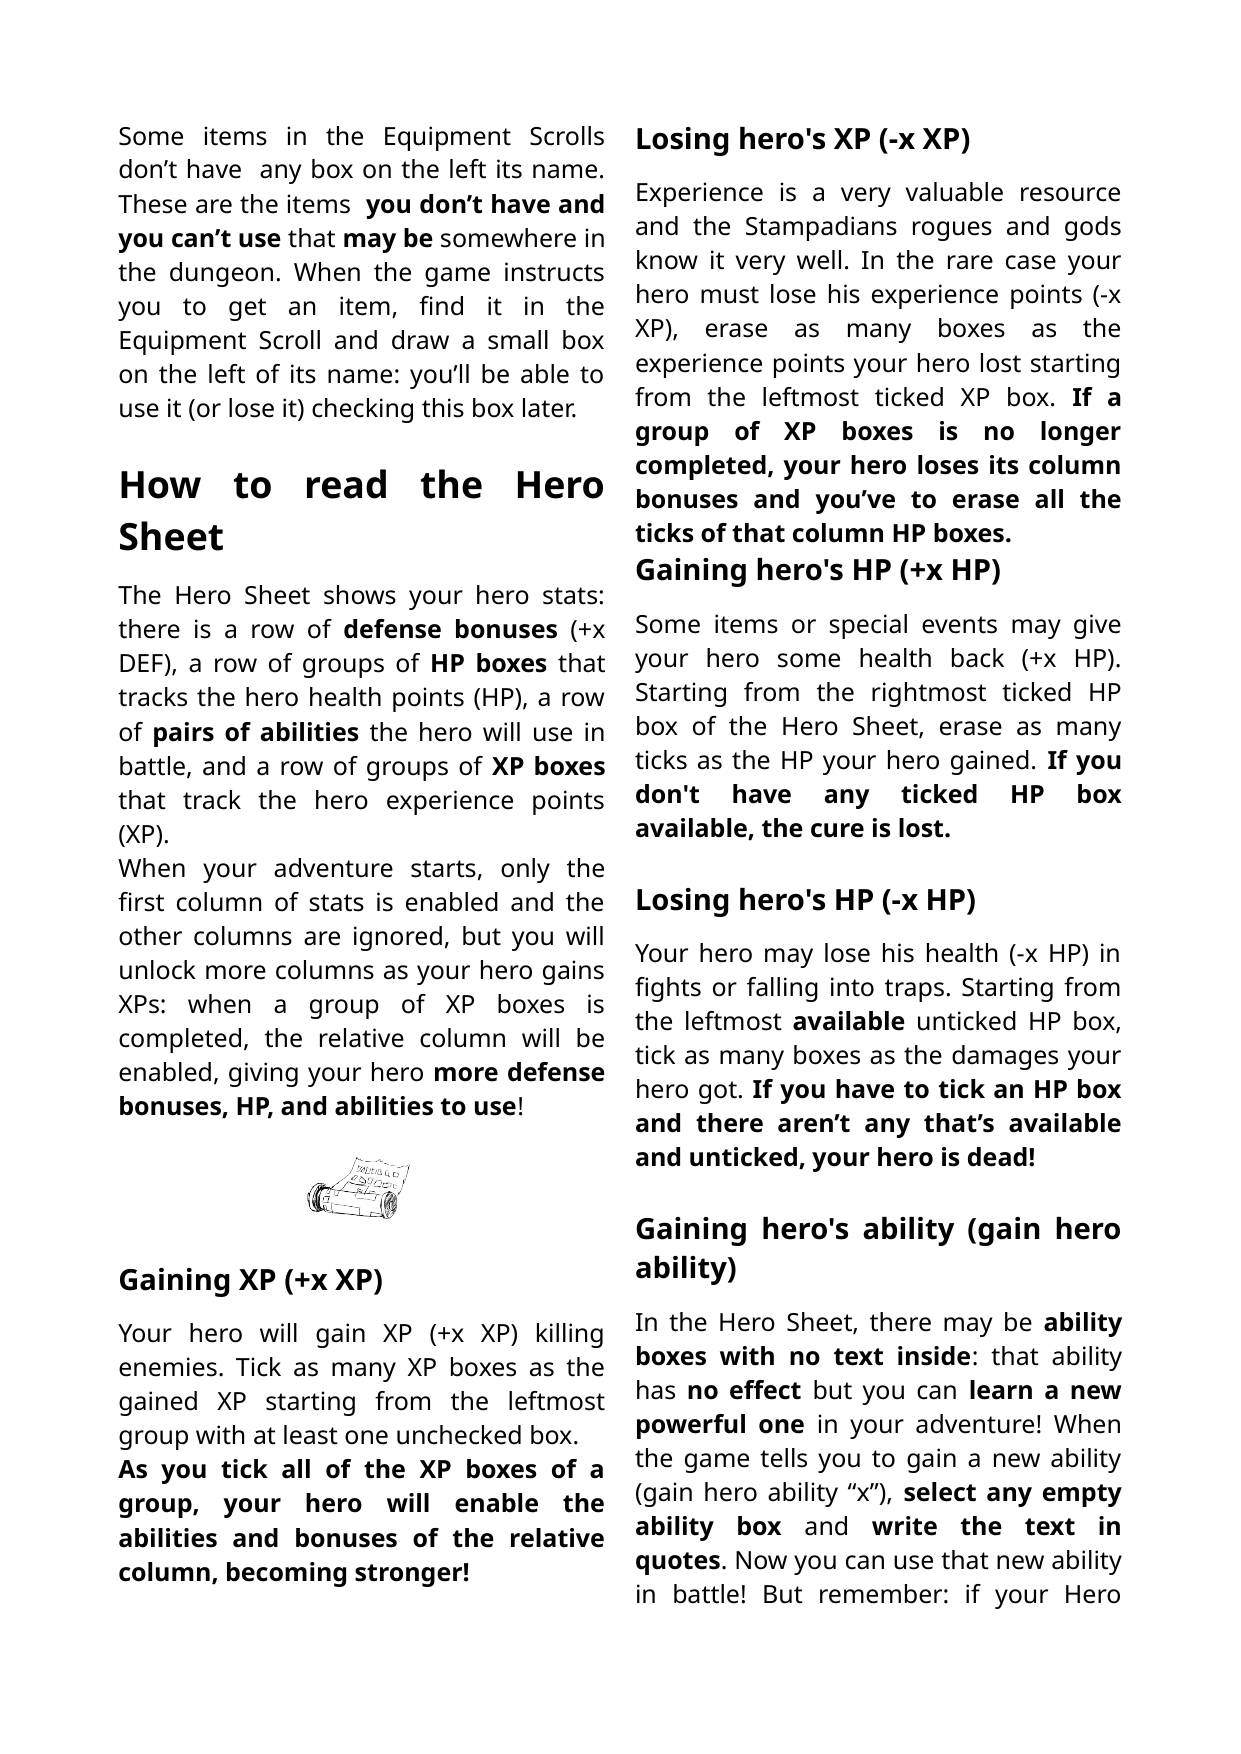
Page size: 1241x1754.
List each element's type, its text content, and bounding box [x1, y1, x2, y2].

text Some items or special events may give your hero some health back (+x HP). Starting from the rightmost ticked HP box of the Hero Sheet, erase as many ticks as the HP your hero gained. If you don't have any ticked HP box available, the cure is lost. [635, 606, 1122, 845]
text When your adventure starts, only the first column of stats is enabled and the other columns are ignored, but you will unlock more columns as your hero gains XPs: when a group of XP boxes is completed, the relative column will be enabled, giving your hero more defense bonuses, HP, and abilities to use! [118, 850, 605, 1123]
text The Hero Sheet shows your hero stats: there is a row of defense bonuses (+x DEF), a row of groups of HP boxes that tracks the hero health points (HP), a row of pairs of abilities the hero will use in battle, and a row of groups of XP boxes that track the hero experience points (XP). [118, 578, 605, 850]
text Gaining XP (+x XP) [118, 1259, 605, 1299]
text Your hero may lose his health (-x HP) in fights or falling into traps. Starting from the leftmost available unticked HP box, tick as many boxes as the damages your hero got. If you have to tick an HP box and there aren’t any that’s available and unticked, your hero is dead! [635, 936, 1122, 1174]
picture [295, 1149, 418, 1225]
text Experience is a very valuable resource and the Stampadians rogues and gods know it very well. In the rare case your hero must lose his experience points (-x XP), erase as many boxes as the experience points your hero lost starting from the leftmost ticked XP box. If a group of XP boxes is no longer completed, your hero loses its column bonuses and you’ve to erase all the ticks of that column HP boxes. [635, 175, 1122, 549]
text Gaining hero's ability (gain hero ability) [635, 1208, 1122, 1287]
text Losing hero's HP (-x HP) [635, 879, 1122, 918]
text How to read the Hero Sheet [118, 459, 605, 561]
text As you tick all of the XP boxes of a group, your hero will enable the abilities and bonuses of the relative column, becoming stronger! [118, 1452, 605, 1588]
text Gaining hero's HP (+x HP) [635, 549, 1122, 589]
text In the Hero Sheet, there may be ability boxes with no text inside: that ability has no effect but you can learn a new powerful one in your adventure! When the game tells you to gain a new ability (gain hero ability “x”), select any empty ability box and write the text in quotes. Now you can use that new ability in battle! But remember: if your Hero [635, 1304, 1122, 1611]
text Your hero will gain XP (+x XP) killing enemies. Tick as many XP boxes as the gained XP starting from the leftmost group with at least one unchecked box. [118, 1316, 605, 1452]
text Losing hero's XP (-x XP) [635, 118, 1122, 158]
text Some items in the Equipment Scrolls don’t have any box on the left its name. These are the items you don’t have and you can’t use that may be somewhere in the dungeon. When the game instructs you to get an item, find it in the Equipment Scroll and draw a small box on the left of its name: you’ll be able to use it (or lose it) checking this box later. [118, 118, 605, 425]
